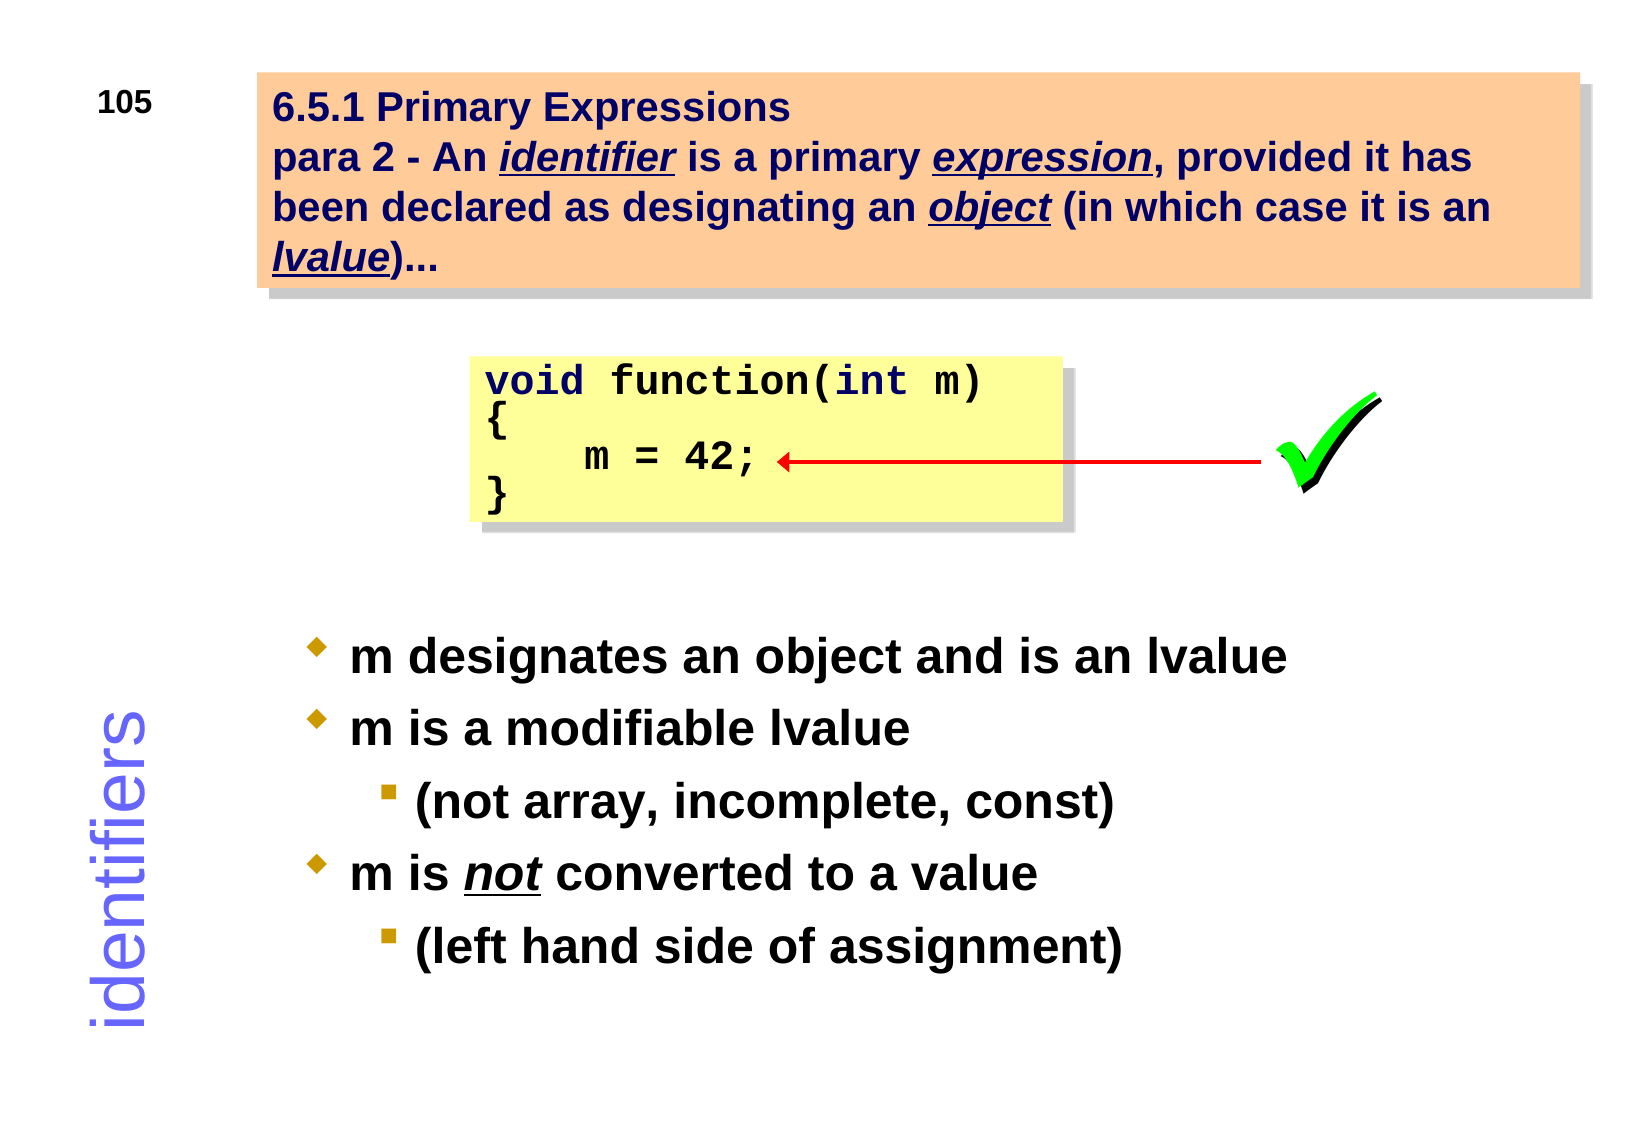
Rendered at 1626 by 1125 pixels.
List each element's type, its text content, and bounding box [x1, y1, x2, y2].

text_box void function(int m) { m = 42; } [469, 356, 1063, 522]
text_box  [1249, 350, 1439, 545]
title identifiers [45, 171, 184, 1047]
text_box 6.5.1 Primary Expressions para 2 - An identifier is a primary expression, provided it has been declared as designating an object (in which case it is an lvalue)... [257, 72, 1581, 288]
list m designates an object and is an lvalue m is a modifiable lvalue (not array, incomplete, const) m is not converted to a value (left hand side of assignment) [212, 62, 1550, 1063]
